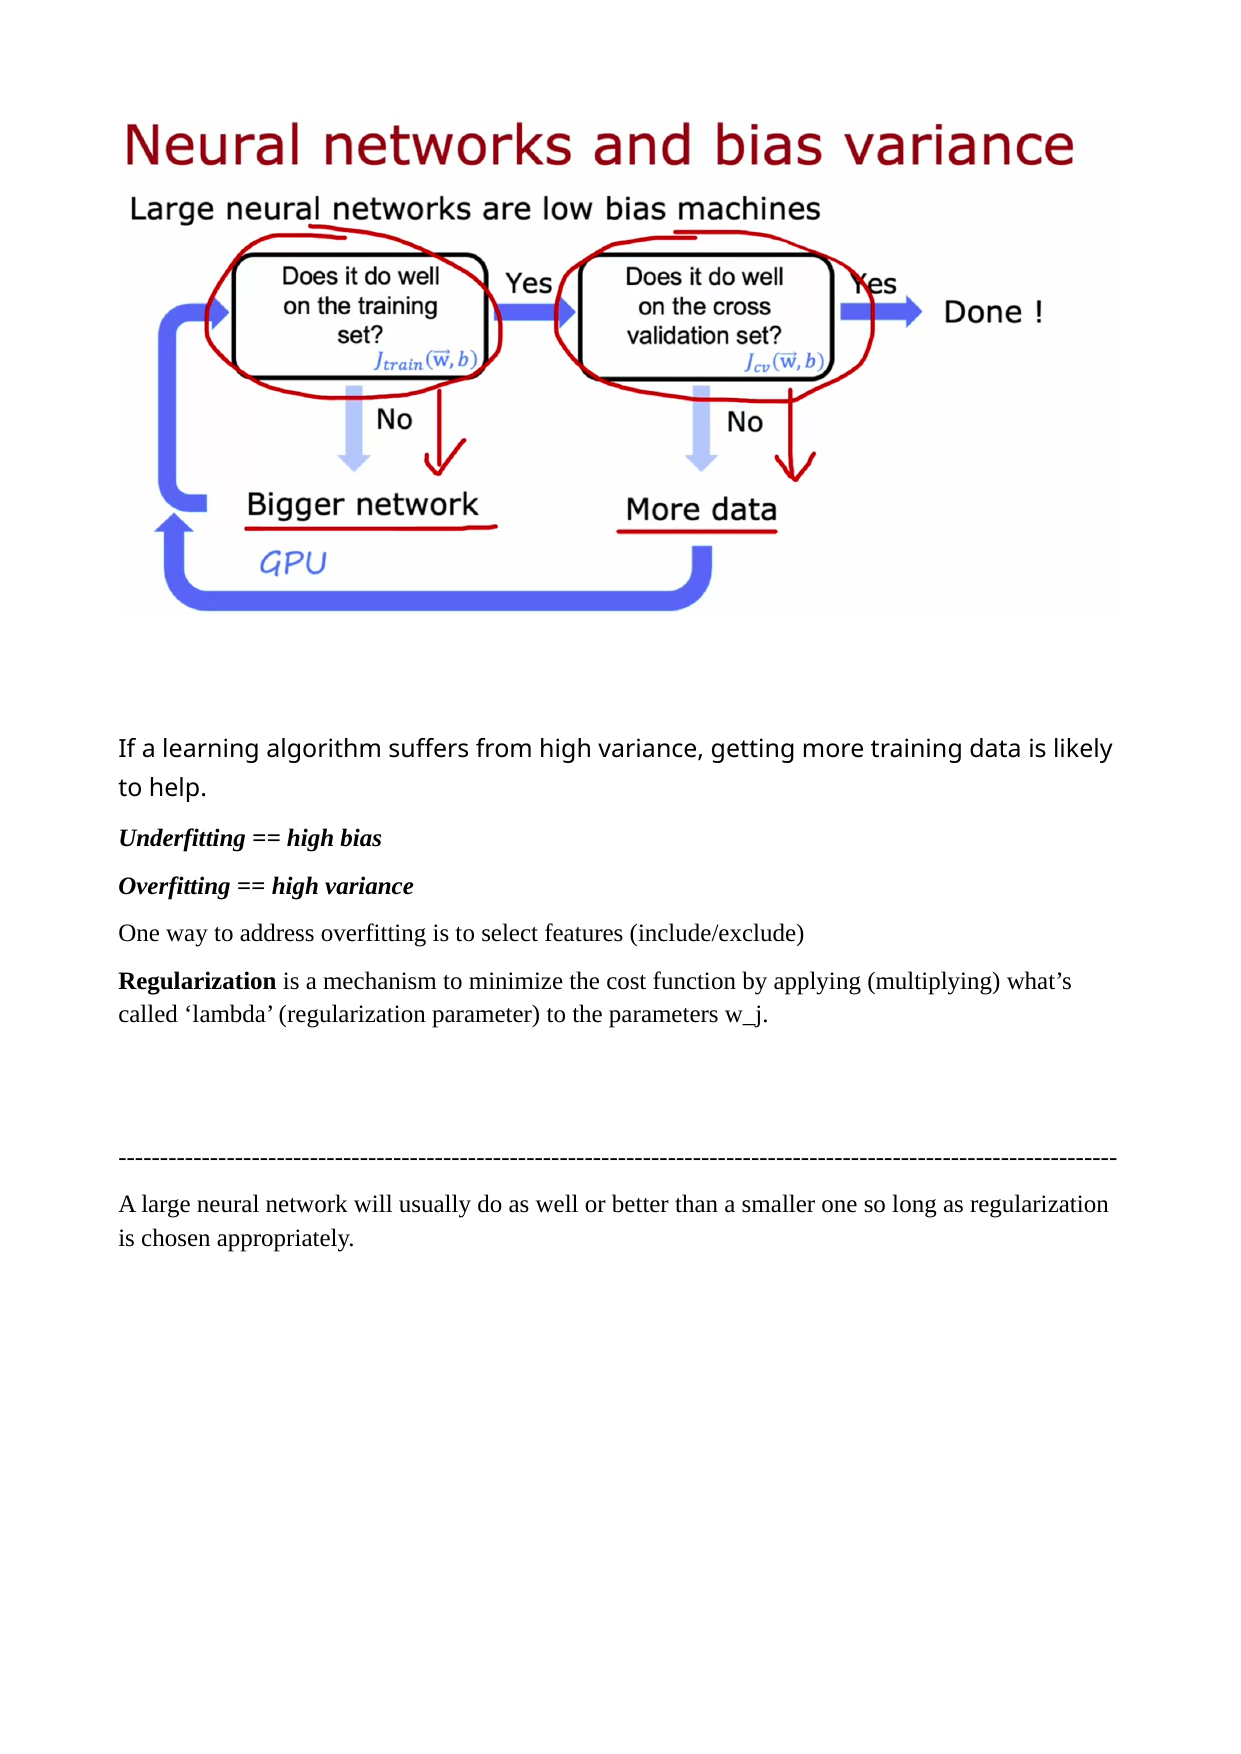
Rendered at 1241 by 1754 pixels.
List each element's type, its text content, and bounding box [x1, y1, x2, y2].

text Underfitting == high bias [118, 823, 1122, 852]
text If a learning algorithm suffers from high variance, getting more training data is likely to help. [118, 730, 1122, 804]
text A large neural network will usually do as well or better than a smaller one so long as regularization is chosen appropriately. [118, 1189, 1122, 1251]
picture [118, 118, 1123, 618]
text One way to address overfitting is to select features (include/exclude) [118, 918, 1122, 947]
text Regularization is a mechanism to minimize the cost function by applying (multiplying) what’s called ‘lambda’ (regularization parameter) to the parameters w_j. [118, 966, 1122, 1028]
text Overfitting == high variance [118, 871, 1122, 900]
text ------------------------------------------------------------------------------------------------------------------------ [118, 1142, 1122, 1171]
